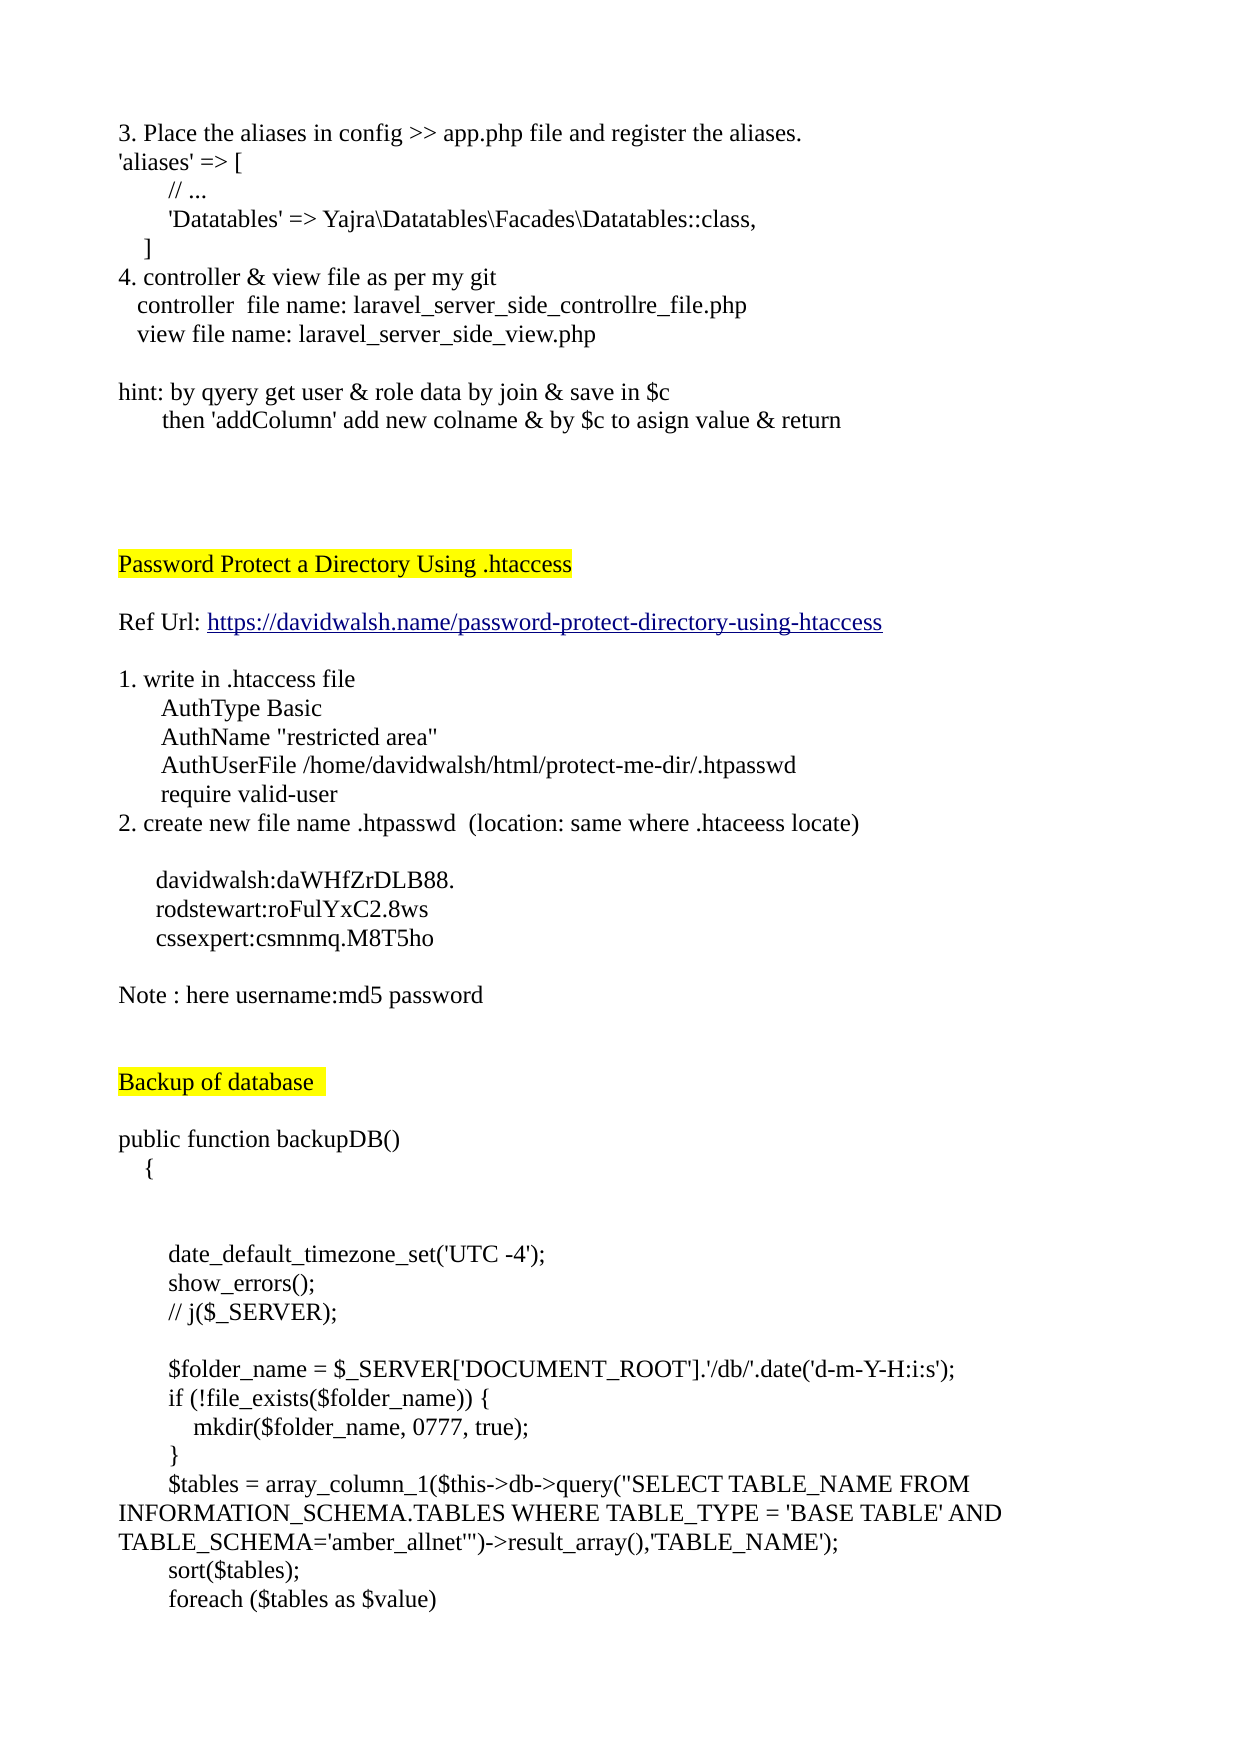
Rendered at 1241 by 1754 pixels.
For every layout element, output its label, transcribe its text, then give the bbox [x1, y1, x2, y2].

text ] [118, 233, 1122, 262]
text 'aliases' => [ [118, 147, 1122, 176]
text 1. write in .htaccess file [118, 664, 1122, 693]
text 3. Place the aliases in config >> app.php file and register the aliases. [118, 118, 1122, 147]
text then 'addColumn' add new colname & by $c to asign value & return [118, 406, 1122, 434]
text require valid-user [118, 779, 1122, 808]
text show_errors(); [118, 1268, 1122, 1297]
text { [118, 1153, 1122, 1182]
text hint: by qyery get user & role data by join & save in $c [118, 377, 1122, 406]
text Password Protect a Directory Using .htaccess [118, 549, 1122, 578]
text controller file name: laravel_server_side_controllre_file.php [118, 291, 1122, 319]
text $tables = array_column_1($this->db->query("SELECT TABLE_NAME FROM INFORMATION_SCHEMA.TABLES WHERE TABLE_TYPE = 'BASE TABLE' AND TABLE_SCHEMA='amber_allnet'")->result_array(),'TABLE_NAME'); [118, 1469, 1122, 1556]
text view file name: laravel_server_side_view.php [118, 319, 1122, 348]
text rodstewart:roFulYxC2.8ws [118, 894, 1122, 923]
text Ref Url: https://davidwalsh.name/password-protect-directory-using-htaccess [118, 607, 1122, 636]
text $folder_name = $_SERVER['DOCUMENT_ROOT'].'/db/'.date('d-m-Y-H:i:s'); [118, 1354, 1122, 1383]
text date_default_timezone_set('UTC -4'); [118, 1239, 1122, 1268]
text AuthUserFile /home/davidwalsh/html/protect-me-dir/.htpasswd [118, 751, 1122, 779]
text if (!file_exists($folder_name)) { [118, 1383, 1122, 1412]
text // ... [118, 176, 1122, 204]
text Backup of database [118, 1067, 1122, 1096]
text davidwalsh:daWHfZrDLB88. [118, 866, 1122, 894]
text foreach ($tables as $value) [118, 1584, 1122, 1613]
text cssexpert:csmnmq.M8T5ho [118, 923, 1122, 952]
text } [118, 1441, 1122, 1469]
text sort($tables); [118, 1556, 1122, 1584]
text AuthType Basic [118, 693, 1122, 722]
text // j($_SERVER); [118, 1297, 1122, 1326]
text AuthName "restricted area" [118, 722, 1122, 751]
text Note : here username:md5 password [118, 981, 1122, 1009]
text 4. controller & view file as per my git [118, 262, 1122, 291]
text mkdir($folder_name, 0777, true); [118, 1412, 1122, 1441]
text public function backupDB() [118, 1124, 1122, 1153]
text 2. create new file name .htpasswd (location: same where .htaceess locate) [118, 808, 1122, 837]
text 'Datatables' => Yajra\Datatables\Facades\Datatables::class, [118, 204, 1122, 233]
